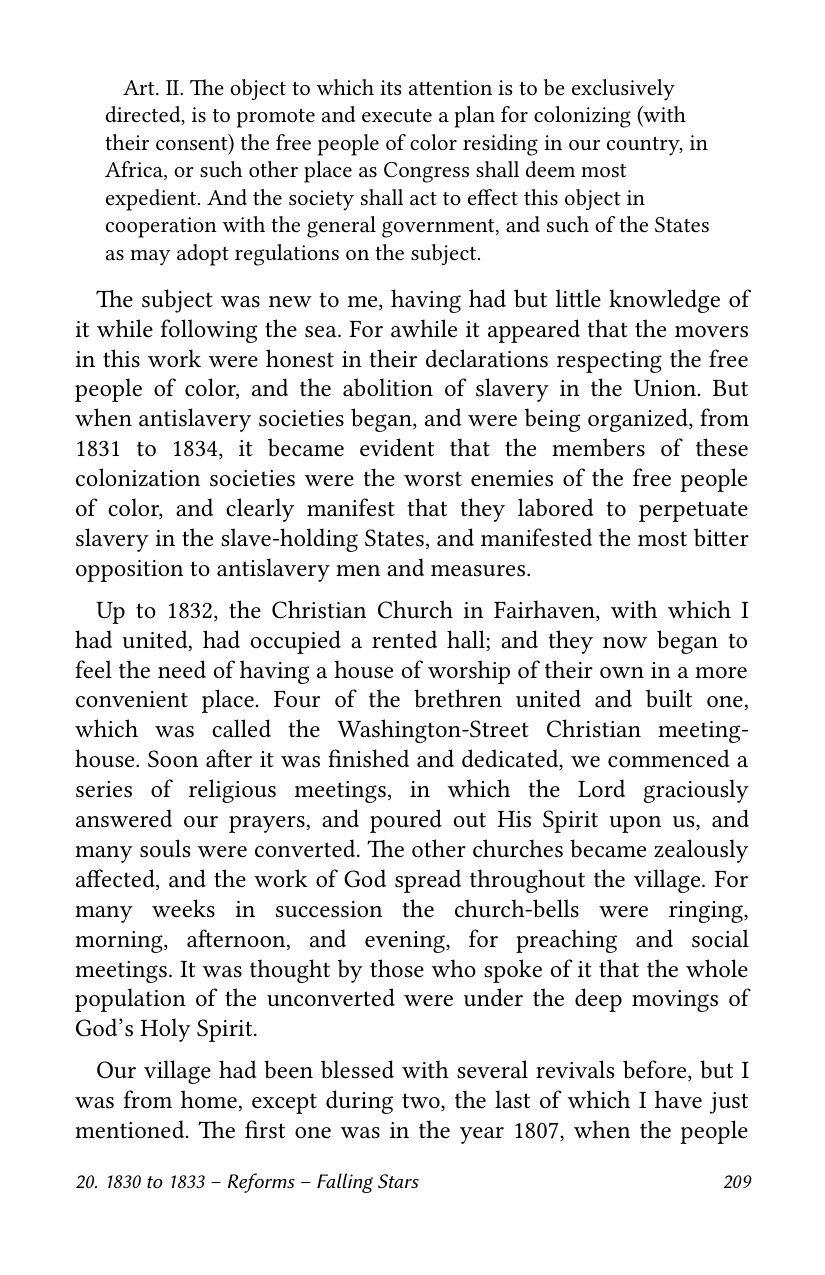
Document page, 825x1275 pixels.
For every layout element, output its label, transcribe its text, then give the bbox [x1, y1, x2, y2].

text Art. II. The object to which its attention is to be exclusively directed, is to promote and execute a plan for colonizing (with their consent) the free people of color residing in our country, in Africa, or such other place as Congress shall deem most expedient. And the society shall act to effect this object in cooperation with the general government, and such of the States as may adopt regulations on the subject. [105, 75, 720, 266]
text Up to 1832, the Christian Church in Fairhaven, with which I had united, had occupied a rented hall; and they now began to feel the need of having a house of worship of their own in a more convenient place. Four of the brethren united and built one, which was called the Washington-Street Christian meeting-house. Soon after it was finished and dedicated, we commenced a series of religious meetings, in which the Lord graciously answered our prayers, and poured out His Spirit upon us, and many souls were converted. The other churches became zealously affected, and the work of God spread throughout the village. For many weeks in succession the church-bells were ringing, morning, afternoon, and evening, for preaching and social meetings. It was thought by those who spoke of it that the whole population of the unconverted were under the deep movings of God’s Holy Spirit. [75, 596, 750, 1043]
text The subject was new to me, having had but little knowledge of it while following the sea. For awhile it appeared that the movers in this work were honest in their declarations respecting the free people of color, and the abolition of slavery in the Union. But when antislavery societies began, and were being organized, from 1831 to 1834, it became evident that the members of these colonization societies were the worst enemies of the free people of color, and clearly manifest that they labored to perpetuate slavery in the slave-holding States, and manifested the most bitter opposition to antislavery men and measures. [75, 285, 750, 582]
text Our village had been blessed with several revivals before, but I was from home, except during two, the last of which I have just mentioned. The first one was in the year 1807, when the people [75, 1056, 750, 1145]
